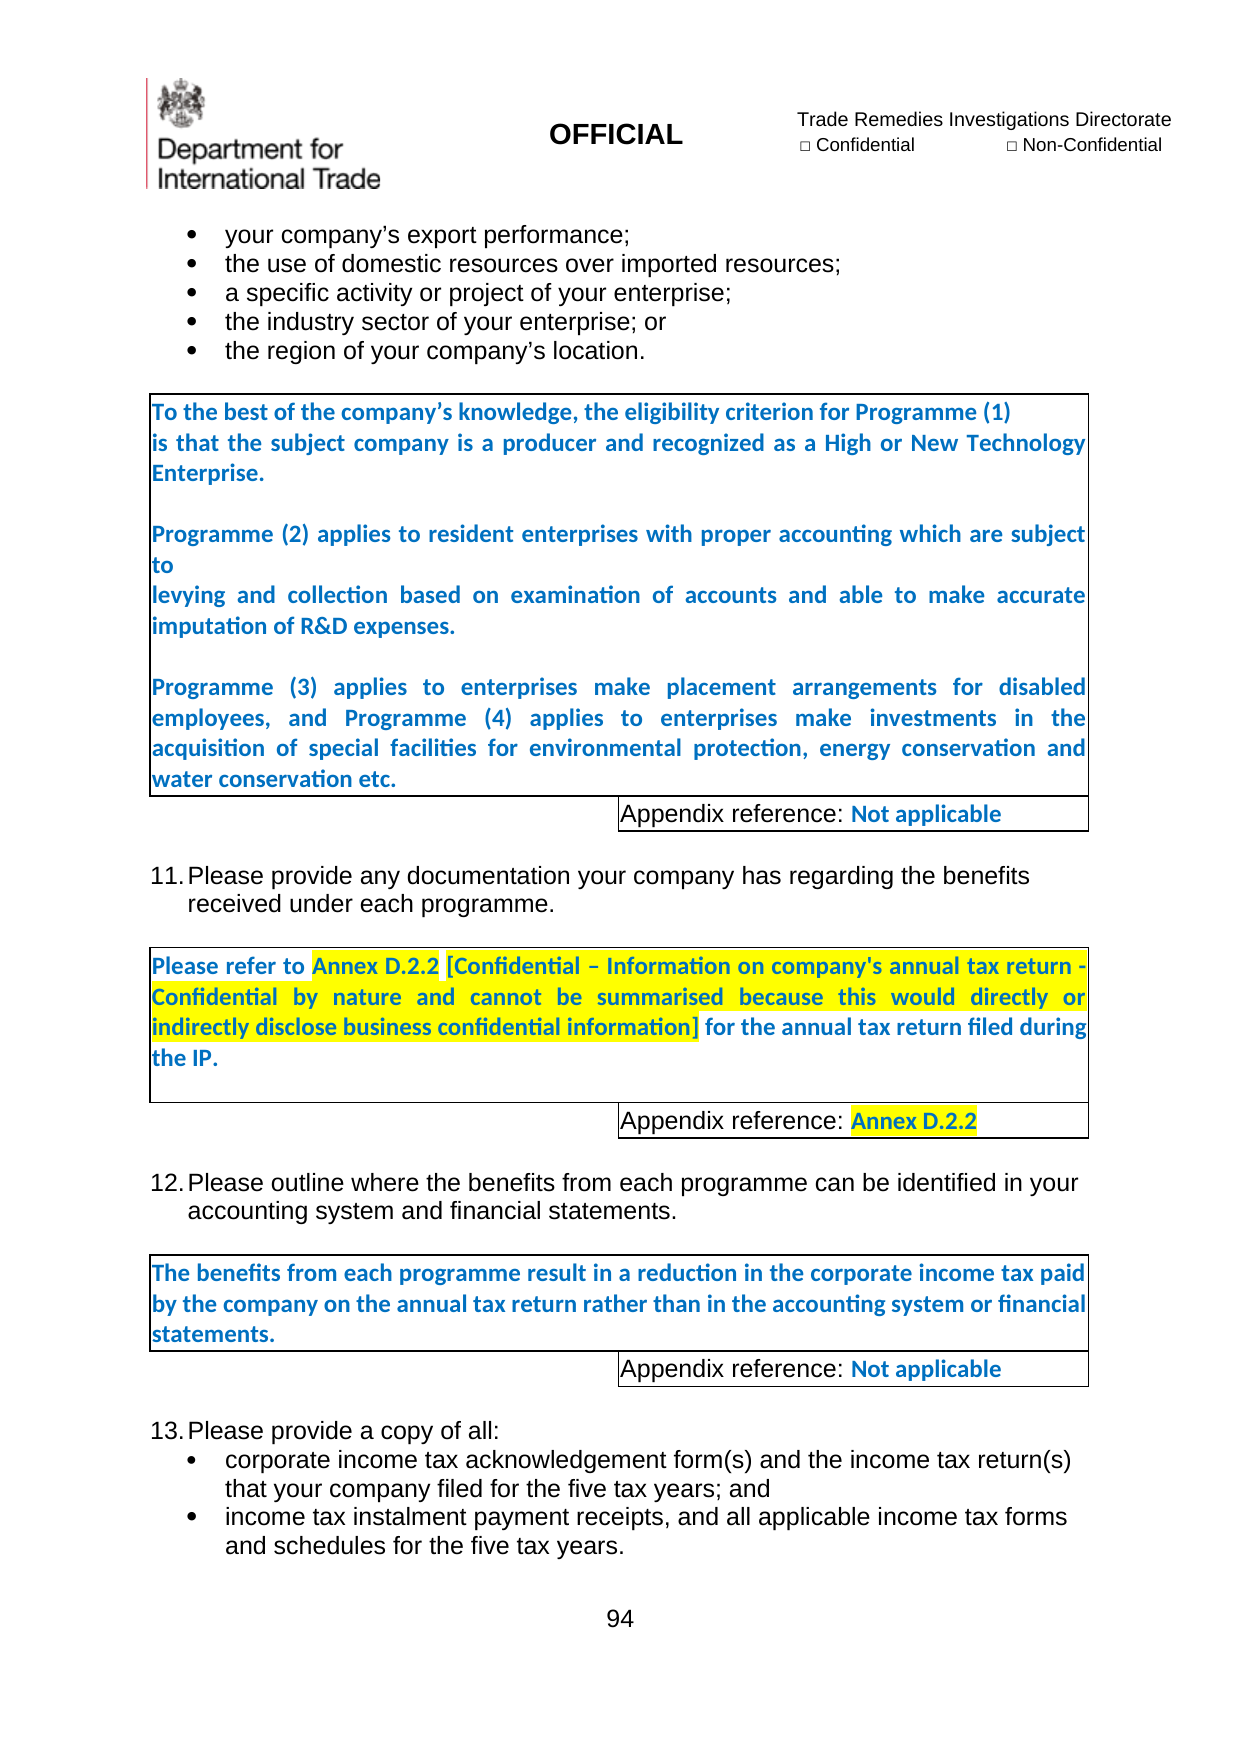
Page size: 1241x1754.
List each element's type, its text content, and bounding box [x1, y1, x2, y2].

table_header To the best of the company’s knowledge, the eligibility criterion for Programme (1) is that the subject company is a producer and recognized as a High or New Technology Enterprise. Programme (2) applies to resident enterprises with proper accounting which are subject to levying and collection based on examination of accounts and able to make accurate imputation of R&D expenses. Programme (3) applies to enterprises make placement arrangements for disabled employees, and Programme (4) applies to enterprises make investments in the acquisition of special facilities for environmental protection, energy conservation and water conservation etc. [151, 395, 1088, 795]
table_cell Appendix reference: Annex D.2.2 [619, 1103, 1088, 1137]
list corporate income tax acknowledgement form(s) and the income tax return(s) that your company filed for the five tax years; and [187, 1445, 1090, 1502]
list Please provide any documentation your company has regarding the benefits received under each programme. [150, 861, 1090, 918]
table_cell Appendix reference: Not applicable [619, 797, 1088, 830]
list the industry sector of your enterprise; or [187, 307, 1090, 336]
table_cell [150, 1103, 618, 1137]
list income tax instalment payment receipts, and all applicable income tax forms and schedules for the five tax years. [187, 1502, 1090, 1560]
table_cell [150, 1352, 618, 1386]
table_header The benefits from each programme result in a reduction in the corporate income tax paid by the company on the annual tax return rather than in the accounting system or financial statements. [151, 1256, 1088, 1350]
table_cell [150, 797, 618, 830]
list the region of your company’s location. [187, 336, 1090, 364]
table_header Please refer to Annex D.2.2 [Confidential – Information on company's annual tax return - Confidential by nature and cannot be summarised because this would directly or indirectly disclose business confidential information] for the annual tax return filed during the IP. [151, 948, 1088, 1102]
list the use of domestic resources over imported resources; [187, 249, 1090, 278]
list Please outline where the benefits from each programme can be identified in your accounting system and financial statements. [150, 1168, 1090, 1225]
list a specific activity or project of your enterprise; [187, 278, 1090, 307]
table_cell Appendix reference: Not applicable [619, 1352, 1088, 1386]
list your company’s export performance; [187, 220, 1090, 249]
list Please provide a copy of all: [150, 1416, 1090, 1445]
